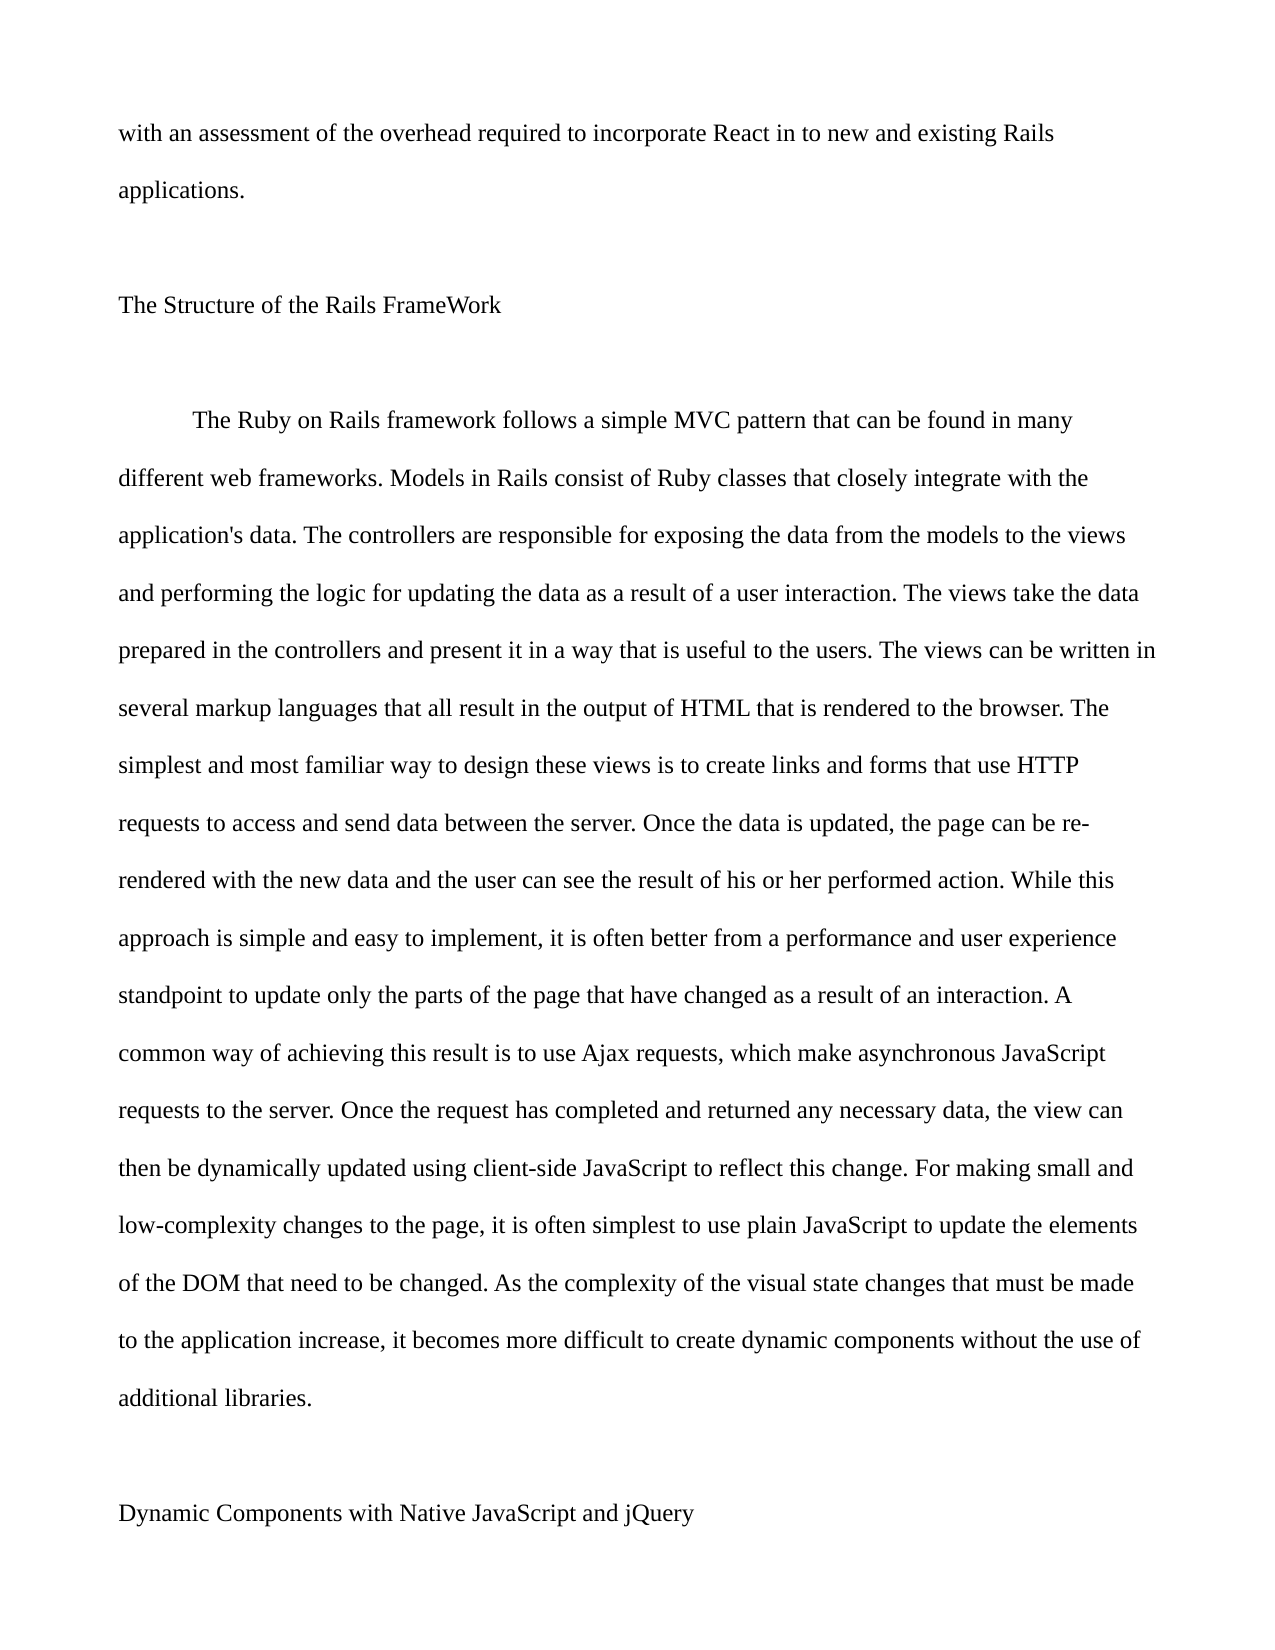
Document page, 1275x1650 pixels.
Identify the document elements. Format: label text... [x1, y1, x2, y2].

text with an assessment of the overhead required to incorporate React in to new and existing Rails applications. [118, 118, 1157, 204]
text Dynamic Components with Native JavaScript and jQuery [118, 1498, 1157, 1527]
text The Structure of the Rails FrameWork [118, 291, 1157, 319]
text The Ruby on Rails framework follows a simple MVC pattern that can be found in many different web frameworks. Models in Rails consist of Ruby classes that closely integrate with the application's data. The controllers are responsible for exposing the data from the models to the views and performing the logic for updating the data as a result of a user interaction. The views take the data prepared in the controllers and present it in a way that is useful to the users. The views can be written in several markup languages that all result in the output of HTML that is rendered to the browser. The simplest and most familiar way to design these views is to create links and forms that use HTTP requests to access and send data between the server. Once the data is updated, the page can be re-rendered with the new data and the user can see the result of his or her performed action. While this approach is simple and easy to implement, it is often better from a performance and user experience standpoint to update only the parts of the page that have changed as a result of an interaction. A common way of achieving this result is to use Ajax requests, which make asynchronous JavaScript requests to the server. Once the request has completed and returned any necessary data, the view can then be dynamically updated using client-side JavaScript to reflect this change. For making small and low-complexity changes to the page, it is often simplest to use plain JavaScript to update the elements of the DOM that need to be changed. As the complexity of the visual state changes that must be made to the application increase, it becomes more difficult to create dynamic components without the use of additional libraries. [118, 406, 1157, 1412]
